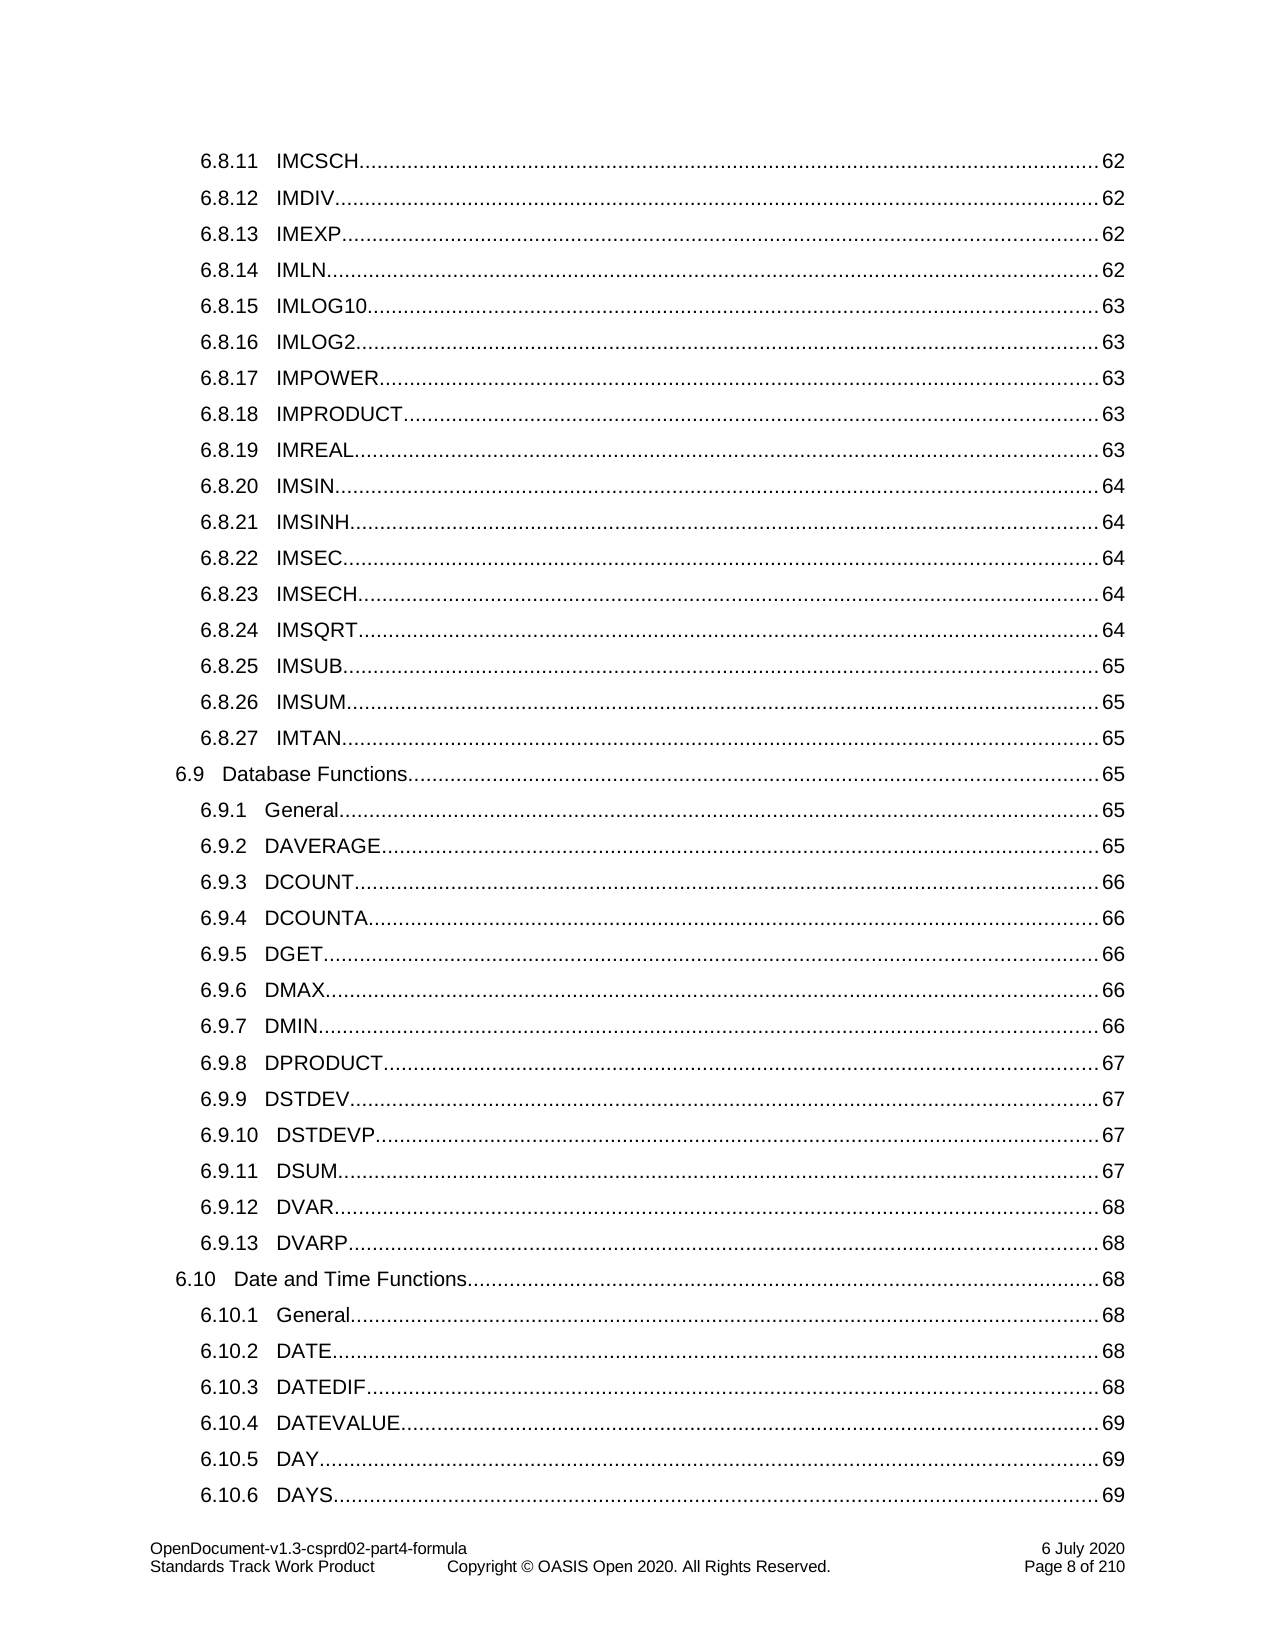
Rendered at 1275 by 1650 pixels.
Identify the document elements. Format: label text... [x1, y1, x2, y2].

text 6.9.9 DSTDEV 67 [200, 1087, 1125, 1111]
text 6.8.15 IMLOG10 63 [200, 294, 1125, 318]
text 6.9.10 DSTDEVP 67 [200, 1123, 1125, 1147]
text 6.8.24 IMSQRT 64 [200, 618, 1125, 642]
text 6.8.20 IMSIN 64 [200, 474, 1125, 498]
text 6.10.1 General 68 [200, 1303, 1125, 1327]
text 6.8.17 IMPOWER 63 [200, 366, 1125, 390]
text 6.8.18 IMPRODUCT 63 [200, 402, 1125, 426]
text 6.9.8 DPRODUCT 67 [200, 1051, 1125, 1074]
text 6.9 Database Functions 65 [175, 763, 1125, 786]
text 6.10.6 DAYS 69 [200, 1483, 1125, 1507]
text 6.8.14 IMLN 62 [200, 258, 1125, 282]
text 6.9.3 DCOUNT 66 [200, 871, 1125, 894]
text 6.10 Date and Time Functions 68 [175, 1267, 1125, 1291]
text 6.9.4 DCOUNTA 66 [200, 907, 1125, 930]
text 6.8.22 IMSEC 64 [200, 546, 1125, 570]
text 6.8.25 IMSUB 65 [200, 654, 1125, 678]
text 6.8.16 IMLOG2 63 [200, 330, 1125, 354]
text 6.9.6 DMAX 66 [200, 979, 1125, 1002]
text 6.9.2 DAVERAGE 65 [200, 835, 1125, 858]
text 6.8.12 IMDIV 62 [200, 186, 1125, 209]
text 6.8.26 IMSUM 65 [200, 691, 1125, 714]
text 6.9.13 DVARP 68 [200, 1231, 1125, 1255]
text 6.9.12 DVAR 68 [200, 1195, 1125, 1219]
text 6.9.5 DGET 66 [200, 943, 1125, 966]
text 6.9.11 DSUM 67 [200, 1159, 1125, 1183]
text 6.8.27 IMTAN 65 [200, 727, 1125, 750]
text 6.10.2 DATE 68 [200, 1339, 1125, 1363]
text 6.8.13 IMEXP 62 [200, 222, 1125, 246]
text 6.9.7 DMIN 66 [200, 1015, 1125, 1038]
text 6.8.21 IMSINH 64 [200, 510, 1125, 534]
text 6.8.11 IMCSCH 62 [200, 150, 1125, 173]
text 6.10.5 DAY 69 [200, 1447, 1125, 1471]
text 6.10.4 DATEVALUE 69 [200, 1411, 1125, 1435]
text 6.8.19 IMREAL 63 [200, 438, 1125, 462]
text 6.8.23 IMSECH 64 [200, 582, 1125, 606]
text 6.9.1 General 65 [200, 799, 1125, 822]
text 6.10.3 DATEDIF 68 [200, 1375, 1125, 1399]
